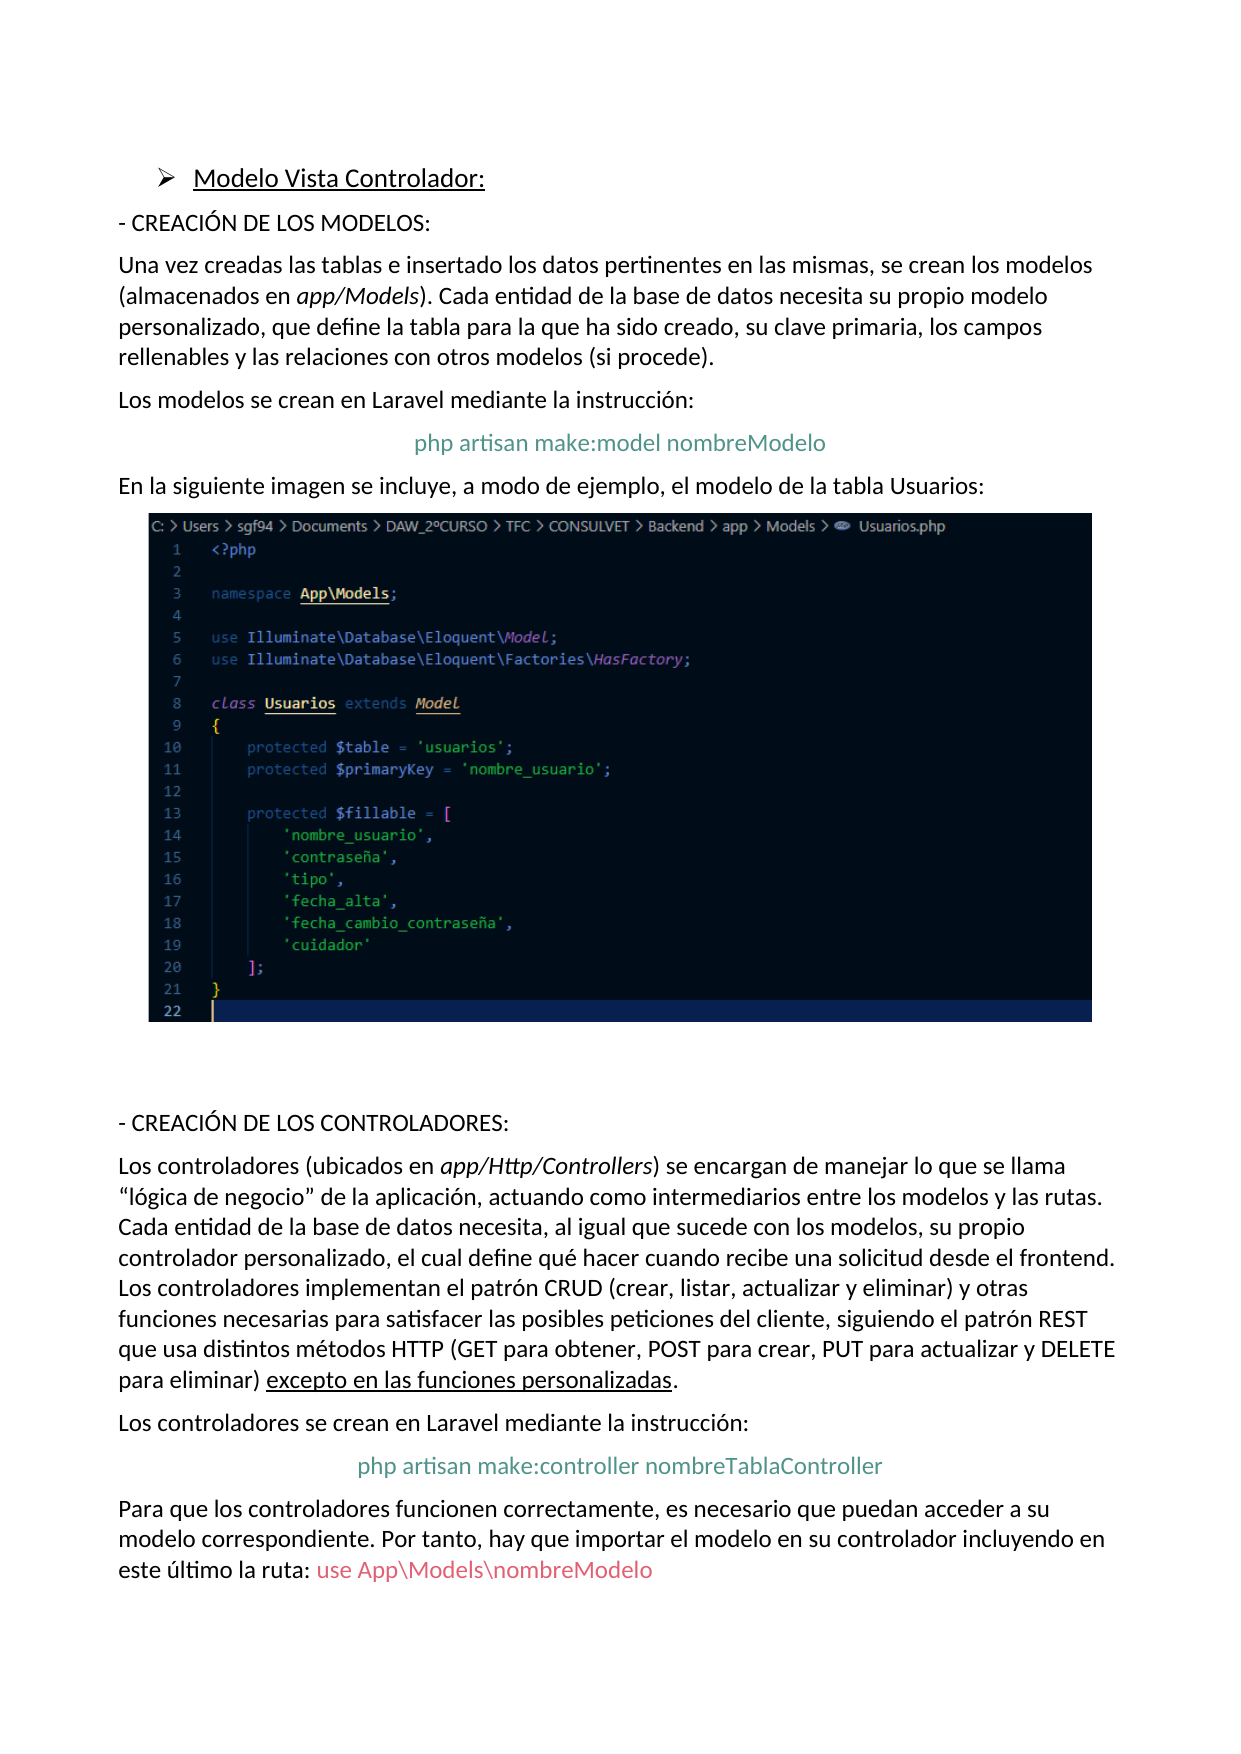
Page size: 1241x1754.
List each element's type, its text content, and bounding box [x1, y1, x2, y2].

list Modelo Vista Controlador: [156, 161, 1122, 194]
text php artisan make:model nombreModelo [118, 427, 1122, 458]
text Los controladores se crean en Laravel mediante la instrucción: [118, 1407, 1122, 1438]
text php artisan make:controller nombreTablaController [118, 1450, 1122, 1481]
text - CREACIÓN DE LOS MODELOS: [118, 207, 1122, 237]
text Los modelos se crean en Laravel mediante la instrucción: [118, 384, 1122, 415]
text - CREACIÓN DE LOS CONTROLADORES: [118, 1107, 1122, 1138]
text En la siguiente imagen se incluye, a modo de ejemplo, el modelo de la tabla Usuarios: [118, 470, 1122, 501]
text Los controladores (ubicados en app/Http/Controllers) se encargan de manejar lo que se llama “lógica de negocio” de la aplicación, actuando como intermediarios entre los modelos y las rutas. Cada entidad de la base de datos necesita, al igual que sucede con los modelos, su propio controlador personalizado, el cual define qué hacer cuando recibe una solicitud desde el frontend. Los controladores implementan el patrón CRUD (crear, listar, actualizar y eliminar) y otras funciones necesarias para satisfacer las posibles peticiones del cliente, siguiendo el patrón REST que usa distintos métodos HTTP (GET para obtener, POST para crear, PUT para actualizar y DELETE para eliminar) excepto en las funciones personalizadas. [118, 1150, 1122, 1394]
text Una vez creadas las tablas e insertado los datos pertinentes en las mismas, se crean los modelos (almacenados en app/Models). Cada entidad de la base de datos necesita su propio modelo personalizado, que define la tabla para la que ha sido creado, su clave primaria, los campos rellenables y las relaciones con otros modelos (si procede). [118, 250, 1122, 372]
picture [148, 513, 1092, 1022]
text Para que los controladores funcionen correctamente, es necesario que puedan acceder a su modelo correspondiente. Por tanto, hay que importar el modelo en su controlador incluyendo en este último la ruta: use App\Models\nombreModelo [118, 1493, 1122, 1585]
